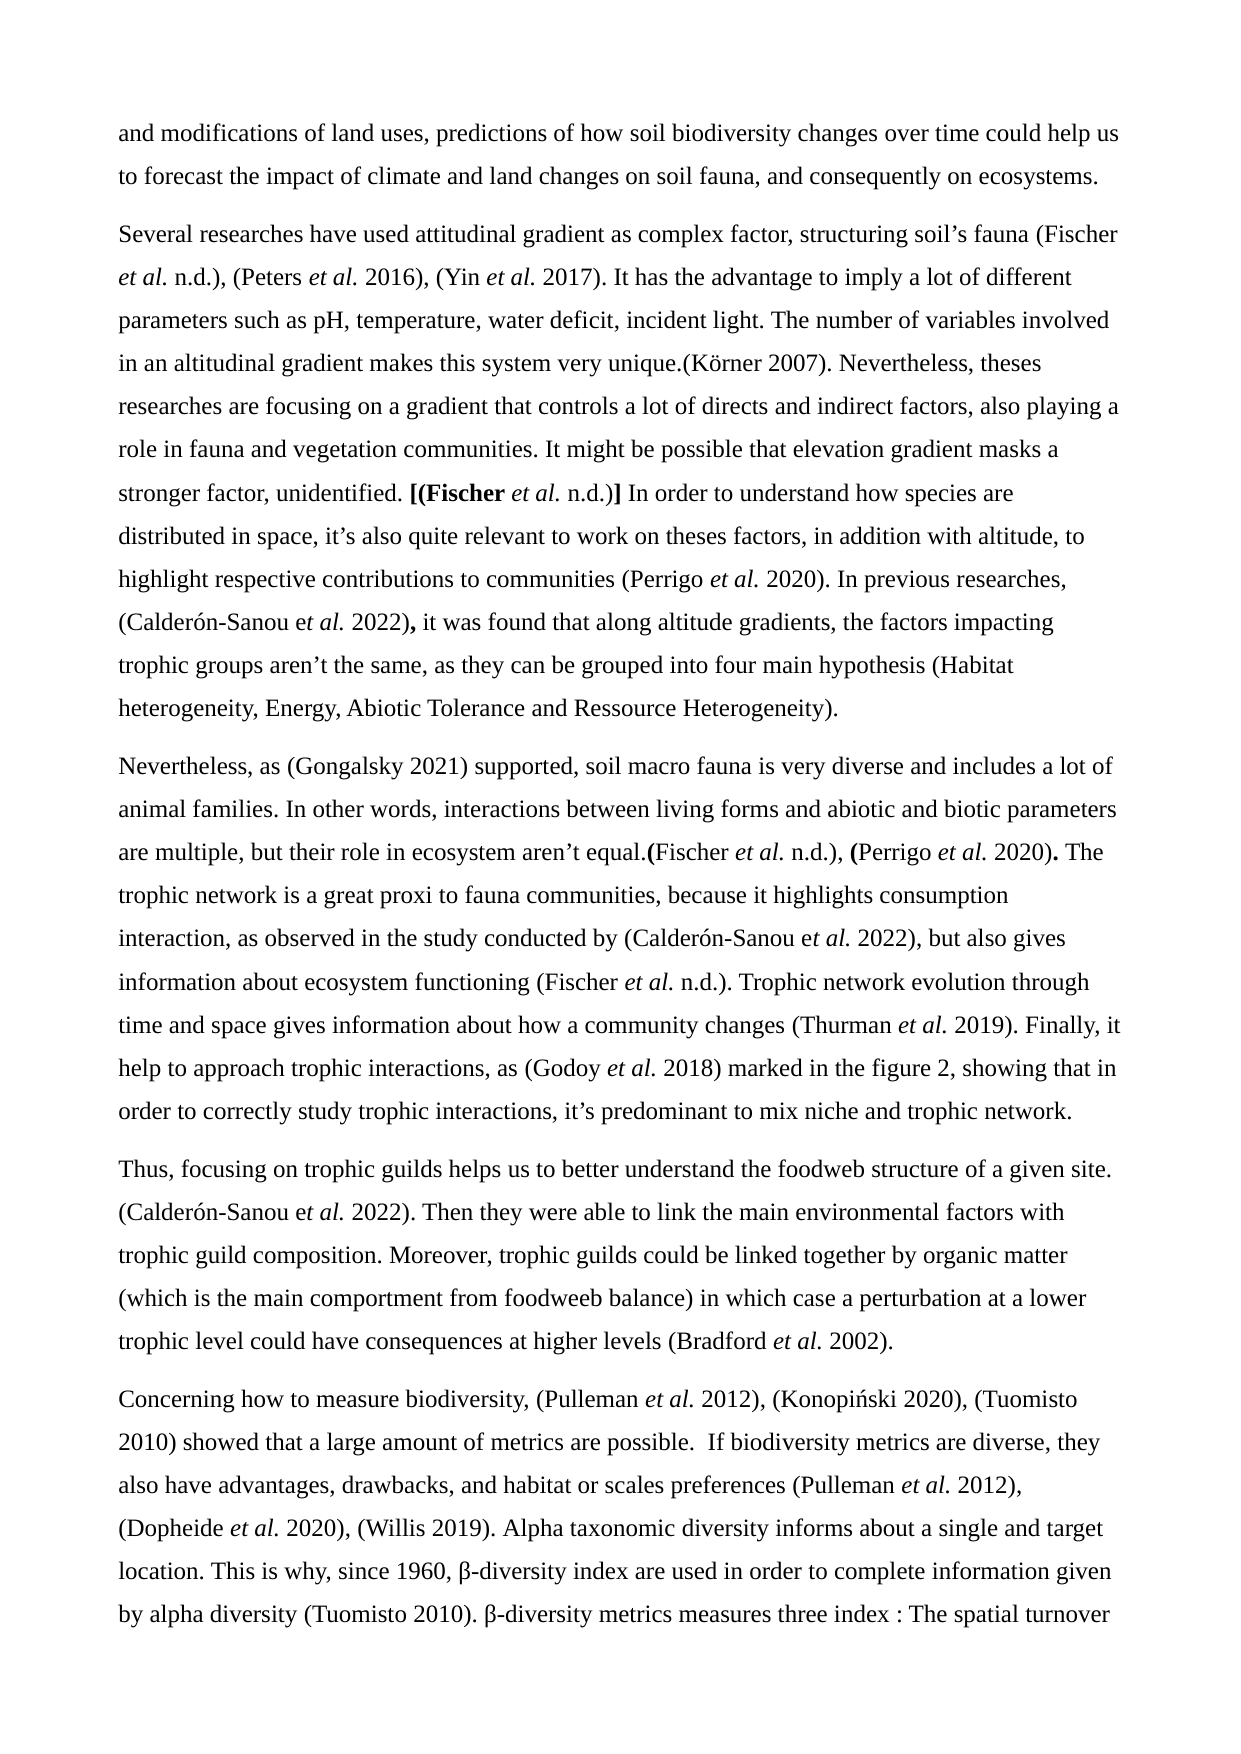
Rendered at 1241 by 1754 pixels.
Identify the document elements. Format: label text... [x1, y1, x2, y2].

text Concerning how to measure biodiversity, (Pulleman et al. 2012), (Konopiński 2020), (Tuomisto 2010) showed that a large amount of metrics are possible. If biodiversity metrics are diverse, they also have advantages, drawbacks, and habitat or scales preferences (Pulleman et al. 2012),(Dopheide et al. 2020), (Willis 2019). Alpha taxonomic diversity informs about a single and target location. This is why, since 1960, β-diversity index are used in order to complete information given by alpha diversity (Tuomisto 2010). β-diversity metrics measures three index : The spatial turnover [118, 1384, 1122, 1628]
text Several researches have used attitudinal gradient as complex factor, structuring soil’s fauna (Fischer et al. n.d.), (Peters et al. 2016), (Yin et al. 2017). It has the advantage to imply a lot of different parameters such as pH, temperature, water deficit, incident light. The number of variables involved in an altitudinal gradient makes this system very unique.(Körner 2007). Nevertheless, theses researches are focusing on a gradient that controls a lot of directs and indirect factors, also playing a role in fauna and vegetation communities. It might be possible that elevation gradient masks a stronger factor, unidentified. [(Fischer et al. n.d.)] In order to understand how species are distributed in space, it’s also quite relevant to work on theses factors, in addition with altitude, to highlight respective contributions to communities (Perrigo et al. 2020). In previous researches, (Calderón-Sanou et al. 2022), it was found that along altitude gradients, the factors impacting trophic groups aren’t the same, as they can be grouped into four main hypothesis (Habitat heterogeneity, Energy, Abiotic Tolerance and Ressource Heterogeneity). [118, 219, 1122, 722]
text and modifications of land uses, predictions of how soil biodiversity changes over time could help us to forecast the impact of climate and land changes on soil fauna, and consequently on ecosystems. [118, 118, 1122, 190]
text Nevertheless, as (Gongalsky 2021) supported, soil macro fauna is very diverse and includes a lot of animal families. In other words, interactions between living forms and abiotic and biotic parameters are multiple, but their role in ecosystem aren’t equal.(Fischer et al. n.d.), (Perrigo et al. 2020). The trophic network is a great proxi to fauna communities, because it highlights consumption interaction, as observed in the study conducted by (Calderón-Sanou et al. 2022), but also gives information about ecosystem functioning (Fischer et al. n.d.). Trophic network evolution through time and space gives information about how a community changes (Thurman et al. 2019). Finally, it help to approach trophic interactions, as (Godoy et al. 2018) marked in the figure 2, showing that in order to correctly study trophic interactions, it’s predominant to mix niche and trophic network. [118, 751, 1122, 1125]
text Thus, focusing on trophic guilds helps us to better understand the foodweb structure of a given site.(Calderón-Sanou et al. 2022). Then they were able to link the main environmental factors with trophic guild composition. Moreover, trophic guilds could be linked together by organic matter (which is the main comportment from foodweeb balance) in which case a perturbation at a lower trophic level could have consequences at higher levels (Bradford et al. 2002). [118, 1154, 1122, 1355]
